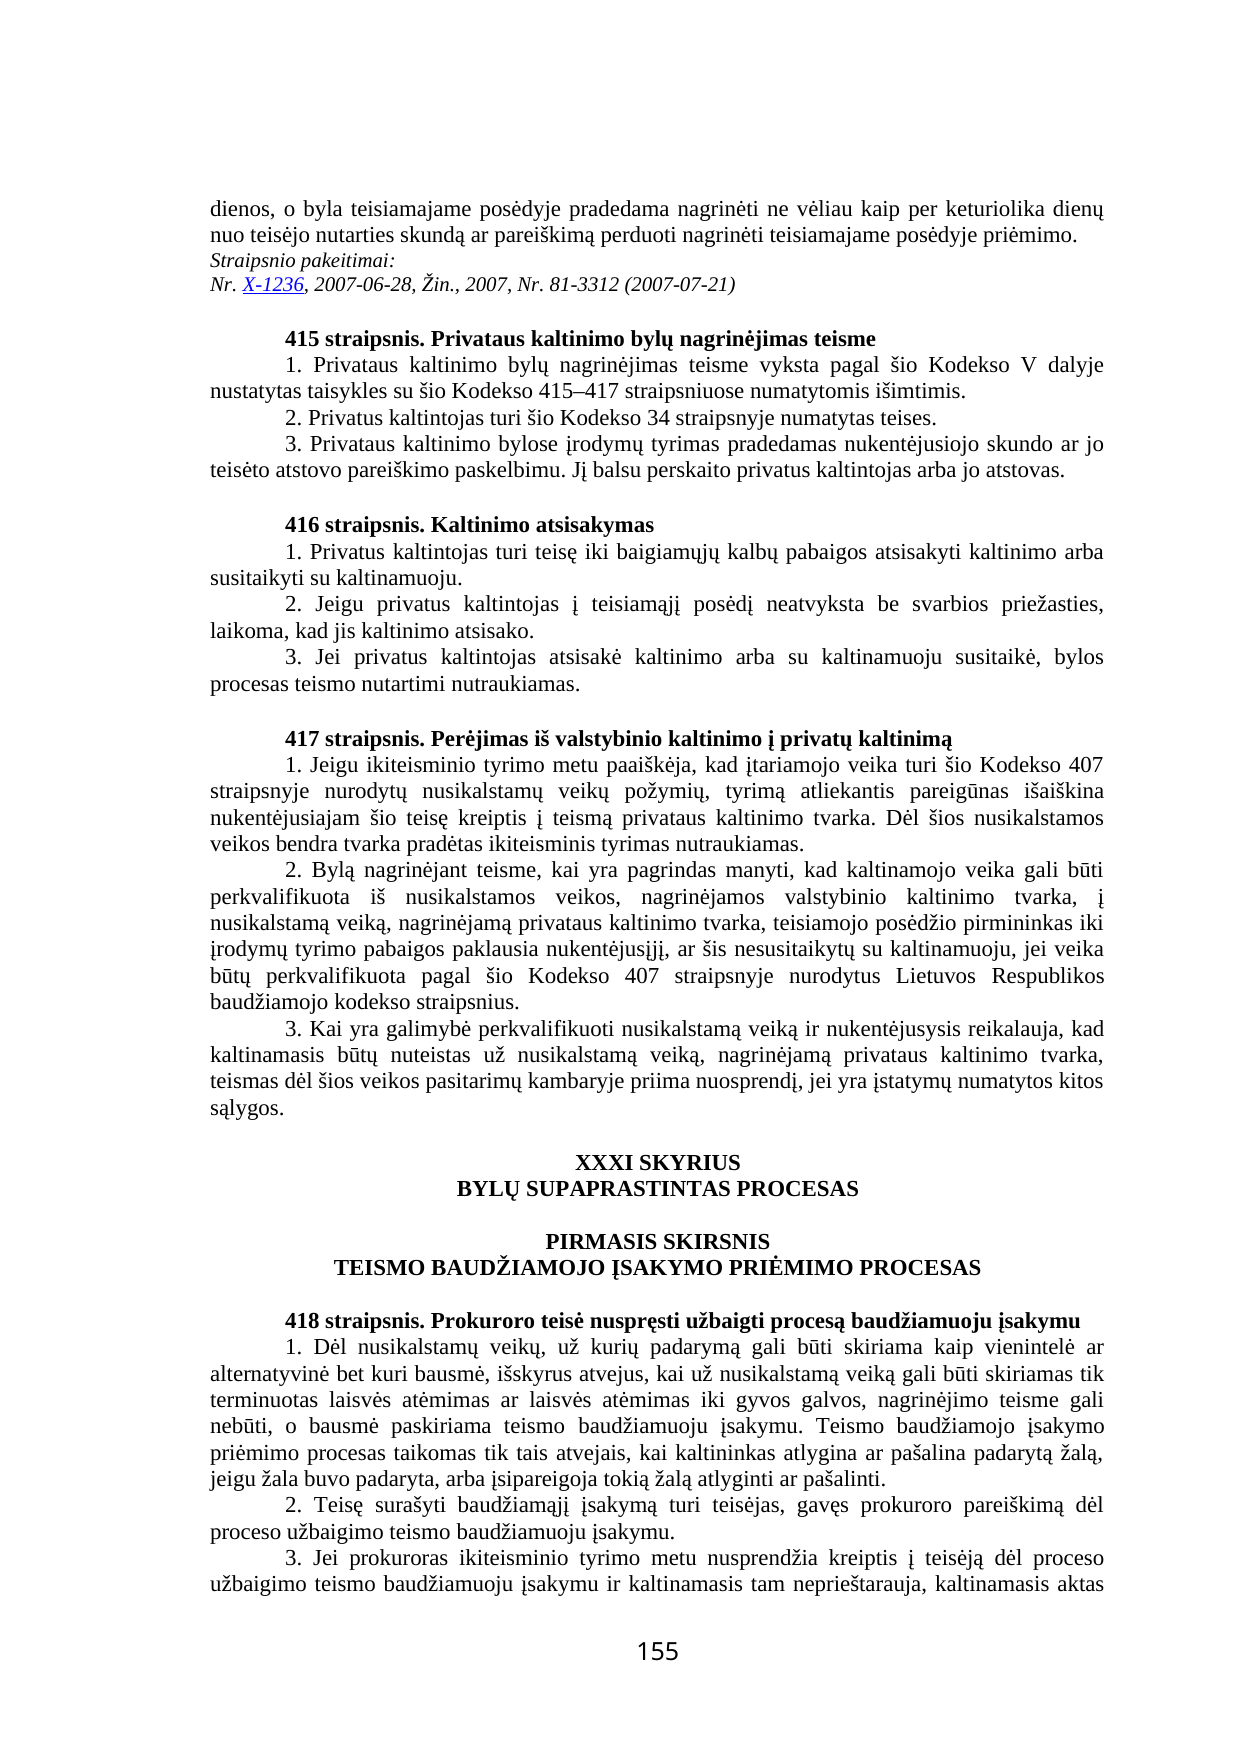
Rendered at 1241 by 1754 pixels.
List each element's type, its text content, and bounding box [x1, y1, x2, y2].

text 1. Jeigu ikiteisminio tyrimo metu paaiškėja, kad įtariamojo veika turi šio Kodekso 407 straipsnyje nurodytų nusikalstamų veikų požymių, tyrimą atliekantis pareigūnas išaiškina nukentėjusiajam šio teisę kreiptis į teismą privataus kaltinimo tvarka. Dėl šios nusikalstamos veikos bendra tvarka pradėtas ikiteisminis tyrimas nutraukiamas. [210, 751, 1106, 856]
text 416 straipsnis. Kaltinimo atsisakymas [210, 511, 1106, 538]
text 3. Kai yra galimybė perkvalifikuoti nusikalstamą veiką ir nukentėjusysis reikalauja, kad kaltinamasis būtų nuteistas už nusikalstamą veiką, nagrinėjamą privataus kaltinimo tvarka, teismas dėl šios veikos pasitarimų kambaryje priima nuosprendį, jei yra įstatymų numatytos kitos sąlygos. [210, 1014, 1106, 1120]
text Straipsnio pakeitimai: [210, 248, 1106, 272]
text Nr. X-1236, 2007-06-28, Žin., 2007, Nr. 81-3312 (2007-07-21) [210, 272, 1106, 296]
text 3. Privataus kaltinimo bylose įrodymų tyrimas pradedamas nukentėjusiojo skundo ar jo teisėto atstovo pareiškimo paskelbimu. Jį balsu perskaito privatus kaltintojas arba jo atstovas. [210, 430, 1106, 483]
text Pirmasis skirsnis [210, 1228, 1106, 1254]
text 3. Jei privatus kaltintojas atsisakė kaltinimo arba su kaltinamuoju susitaikė, bylos procesas teismo nutartimi nutraukiamas. [210, 643, 1106, 696]
text 2. Bylą nagrinėjant teisme, kai yra pagrindas manyti, kad kaltinamojo veika gali būti perkvalifikuota iš nusikalstamos veikos, nagrinėjamos valstybinio kaltinimo tvarka, į nusikalstamą veiką, nagrinėjamą privataus kaltinimo tvarka, teisiamojo posėdžio pirmininkas iki įrodymų tyrimo pabaigos paklausia nukentėjusįjį, ar šis nesusitaikytų su kaltinamuoju, jei veika būtų perkvalifikuota pagal šio Kodekso 407 straipsnyje nurodytus Lietuvos Respublikos baudžiamojo kodekso straipsnius. [210, 856, 1106, 1014]
text 418 straipsnis. Prokuroro teisė nuspręsti užbaigti procesą baudžiamuoju įsakymu [285, 1307, 1106, 1333]
text 3. Jei prokuroras ikiteisminio tyrimo metu nusprendžia kreiptis į teisėją dėl proceso užbaigimo teismo baudžiamuoju įsakymu ir kaltinamasis tam neprieštarauja, kaltinamasis aktas [210, 1544, 1106, 1597]
text 1. Privataus kaltinimo bylų nagrinėjimas teisme vyksta pagal šio Kodekso V dalyje nustatytas taisykles su šio Kodekso 415–417 straipsniuose numatytomis išimtimis. [210, 351, 1106, 404]
text 2. Teisę surašyti baudžiamąjį įsakymą turi teisėjas, gavęs prokuroro pareiškimą dėl proceso užbaigimo teismo baudžiamuoju įsakymu. [210, 1491, 1106, 1544]
text XXXI skyrius [210, 1149, 1106, 1175]
text 415 straipsnis. Privataus kaltinimo bylų nagrinėjimas teisme [210, 324, 1106, 351]
text 2. Privatus kaltintojas turi šio Kodekso 34 straipsnyje numatytas teises. [210, 404, 1106, 430]
text Bylų SUPAPRASTINTAS procesas [210, 1175, 1106, 1201]
text 417 straipsnis. Perėjimas iš valstybinio kaltinimo į privatų kaltinimą [210, 725, 1106, 751]
text TEISMO Baudžiamojo įsakymo PRIĖMIMO procesas [210, 1254, 1106, 1281]
text dienos, o byla teisiamajame posėdyje pradedama nagrinėti ne vėliau kaip per keturiolika dienų nuo teisėjo nutarties skundą ar pareiškimą perduoti nagrinėti teisiamajame posėdyje priėmimo. [210, 195, 1106, 248]
text 1. Privatus kaltintojas turi teisę iki baigiamųjų kalbų pabaigos atsisakyti kaltinimo arba susitaikyti su kaltinamuoju. [210, 538, 1106, 591]
text 1. Dėl nusikalstamų veikų, už kurių padarymą gali būti skiriama kaip vienintelė ar alternatyvinė bet kuri bausmė, išskyrus atvejus, kai už nusikalstamą veiką gali būti skiriamas tik terminuotas laisvės atėmimas ar laisvės atėmimas iki gyvos galvos, nagrinėjimo teisme gali nebūti, o bausmė paskiriama teismo baudžiamuoju įsakymu. Teismo baudžiamojo įsakymo priėmimo procesas taikomas tik tais atvejais, kai kaltininkas atlygina ar pašalina padarytą žalą, jeigu žala buvo padaryta, arba įsipareigoja tokią žalą atlyginti ar pašalinti. [210, 1333, 1106, 1491]
text 2. Jeigu privatus kaltintojas į teisiamąjį posėdį neatvyksta be svarbios priežasties, laikoma, kad jis kaltinimo atsisako. [210, 591, 1106, 643]
